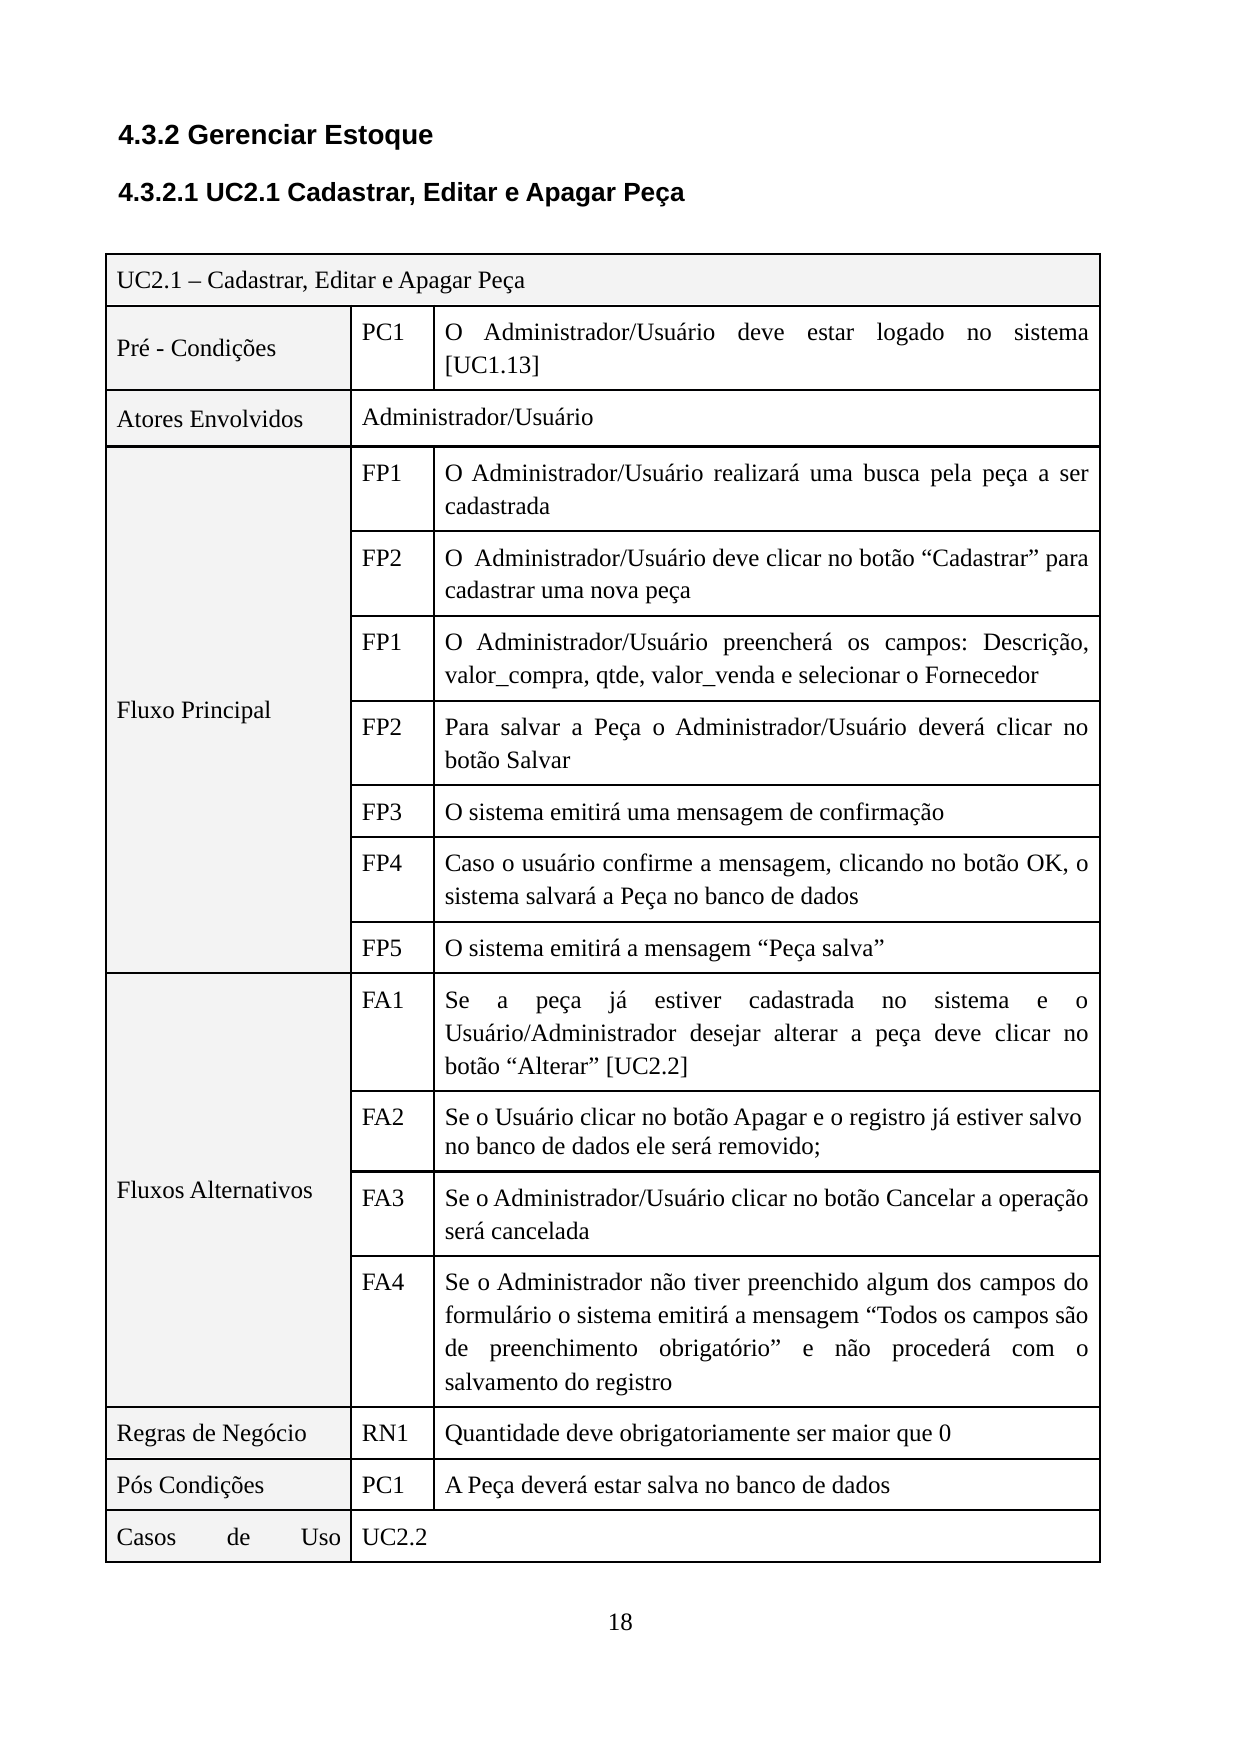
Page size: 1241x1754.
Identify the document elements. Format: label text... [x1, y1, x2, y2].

table_cell FA1 [352, 974, 433, 1090]
table_cell Se o Usuário clicar no botão Apagar e o registro já estiver salvo no banco de dados ele será removido; [435, 1092, 1099, 1170]
table_cell RN1 [352, 1408, 433, 1457]
table_cell O Administrador/Usuário realizará uma busca pela peça a ser cadastrada [435, 448, 1099, 530]
subtitle 4.3.2.1 UC2.1 Cadastrar, Editar e Apagar Peça [118, 177, 1122, 207]
table_cell Regras de Negócio [107, 1408, 350, 1457]
table_cell FA2 [352, 1092, 433, 1170]
table_cell O Administrador/Usuário preencherá os campos: Descrição, valor_compra, qtde, valor_venda e selecionar o Fornecedor [435, 617, 1099, 699]
table_cell Pré - Condições [107, 307, 350, 389]
table_cell FP2 [352, 532, 433, 615]
table_cell O sistema emitirá a mensagem “Peça salva” [435, 923, 1099, 972]
table_cell Fluxo Principal [107, 448, 350, 972]
table_cell FP3 [352, 786, 433, 836]
table_cell O sistema emitirá uma mensagem de confirmação [435, 786, 1099, 836]
table_cell FP2 [352, 702, 433, 784]
table_cell FP5 [352, 923, 433, 972]
table_cell Pós Condições [107, 1460, 350, 1509]
table_cell O Administrador/Usuário deve clicar no botão “Cadastrar” para cadastrar uma nova peça [435, 532, 1099, 615]
table_cell O Administrador/Usuário deve estar logado no sistema [UC1.13] [435, 307, 1099, 389]
table_cell PC1 [352, 307, 433, 389]
table_cell UC2.2 [352, 1511, 1099, 1561]
subtitle 4.3.2 Gerenciar Estoque [118, 118, 1122, 150]
table_cell Se a peça já estiver cadastrada no sistema e o Usuário/Administrador desejar alterar a peça deve clicar no botão “Alterar” [UC2.2] [435, 974, 1099, 1090]
table_cell Atores Envolvidos [107, 391, 350, 445]
table_cell FP4 [352, 838, 433, 921]
table_cell Se o Administrador/Usuário clicar no botão Cancelar a operação será cancelada [435, 1173, 1099, 1255]
table_cell A Peça deverá estar salva no banco de dados [435, 1460, 1099, 1509]
table_cell FA3 [352, 1173, 433, 1255]
table_cell Casos de Uso [107, 1511, 350, 1561]
table_cell Se o Administrador não tiver preenchido algum dos campos do formulário o sistema emitirá a mensagem “Todos os campos são de preenchimento obrigatório” e não procederá com o salvamento do registro [435, 1257, 1099, 1406]
table_cell PC1 [352, 1460, 433, 1509]
table_cell Administrador/Usuário [352, 391, 1099, 445]
table_cell Fluxos Alternativos [107, 974, 350, 1406]
table_cell Caso o usuário confirme a mensagem, clicando no botão OK, o sistema salvará a Peça no banco de dados [435, 838, 1099, 921]
table_header UC2.1 – Cadastrar, Editar e Apagar Peça [107, 255, 1099, 304]
table_cell Quantidade deve obrigatoriamente ser maior que 0 [435, 1408, 1099, 1457]
table_cell FA4 [352, 1257, 433, 1406]
table_cell Para salvar a Peça o Administrador/Usuário deverá clicar no botão Salvar [435, 702, 1099, 784]
table_cell FP1 [352, 448, 433, 530]
table_cell FP1 [352, 617, 433, 699]
